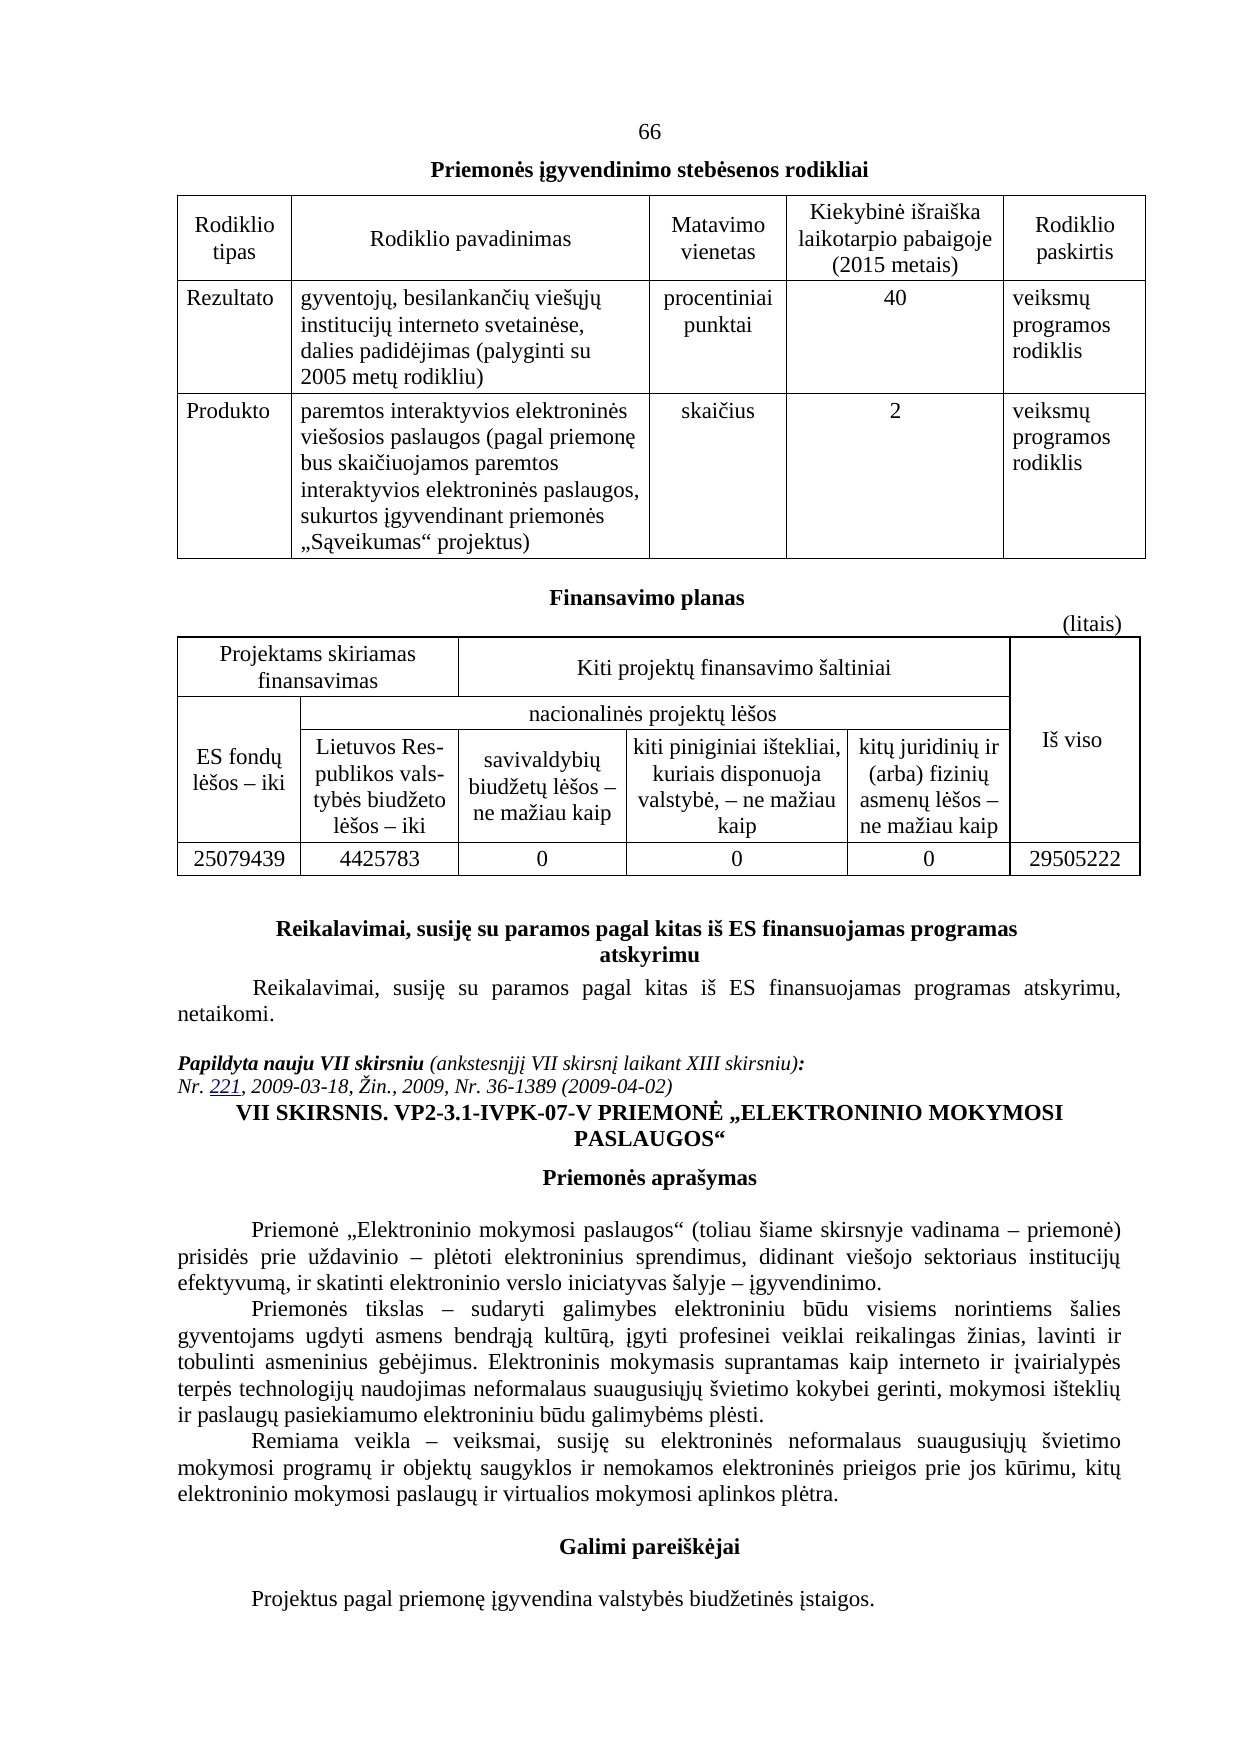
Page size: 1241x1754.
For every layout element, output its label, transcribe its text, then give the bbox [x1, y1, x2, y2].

table_cell ES fondų lėšos – iki [178, 697, 300, 842]
table_cell skaičius [650, 394, 786, 558]
table_cell 0 [848, 843, 1009, 875]
text Projektus pagal priemonę įgyvendina valstybės biudžetinės įstaigos. [177, 1585, 1122, 1612]
table_header Projektams skiriamas finansavimas [178, 638, 458, 696]
table_cell paremtos interaktyvios elektroninės viešosios paslaugos (pagal priemonę bus skaičiuojamos paremtos interaktyvios elektroninės paslaugos, sukurtos įgyvendinant priemonės „Sąveikumas“ projektus) [292, 394, 649, 558]
table_cell kitų juridinių ir (arba) fizinių asmenų lėšos – ne mažiau kaip [848, 730, 1009, 842]
text Reikalavimai, susiję su paramos pagal kitas iš ES finansuojamas programas atskyrimu, netaikomi. [177, 974, 1122, 1026]
table_cell nacionalinės projektų lėšos [301, 697, 1009, 729]
table_cell Lietuvos Res­publikos vals­ty­bės biudžeto lėšos – iki [301, 730, 458, 842]
text Finansavimo planas [177, 584, 1122, 610]
table_cell veiksmų programos rodiklis [1004, 394, 1145, 558]
text Remiama veikla – veiksmai, susiję su elektroninės neformalaus suaugusiųjų švietimo mokymosi programų ir objektų saugyklos ir nemokamos elektroninės prieigos prie jos kūrimu, kitų elektroninio mokymosi paslaugų ir virtualios mokymosi aplinkos plėtra. [177, 1427, 1122, 1506]
text Priemonė „Elektroninio mokymosi paslaugos“ (toliau šiame skirsnyje vadinama – priemonė) prisidės prie uždavinio – plėtoti elektroninius sprendimus, didinant viešojo sektoriaus institucijų efektyvumą, ir skatinti elektroninio verslo iniciatyvas šalyje – įgyvendinimo. [177, 1216, 1122, 1296]
table_cell kiti piniginiai ištekliai, kuriais disponuoja valstybė, – ne mažiau kaip [627, 730, 847, 842]
text Priemonės įgyvendinimo stebėsenos rodikliai [177, 156, 1122, 182]
table_cell veiksmų programos rodiklis [1004, 281, 1145, 393]
table_header Kiti projektų finansavimo šaltiniai [459, 638, 1009, 696]
text Galimi pareiškėjai [177, 1533, 1122, 1559]
table_header Kiekybinė išraiška laikotarpio pabaigoje (2015 metais) [787, 196, 1003, 280]
table_header Rodiklio tipas [178, 196, 291, 280]
text (litais) [177, 610, 1122, 636]
table_cell 25079439 [178, 843, 300, 875]
table_cell savivaldybių biudžetų lėšos – ne mažiau kaip [459, 730, 626, 842]
text Priemonės tikslas – sudaryti galimybes elektroniniu būdu visiems norintiems šalies gyventojams ugdyti asmens bendrąją kultūrą, įgyti profesinei veiklai reikalingas žinias, lavinti ir tobulinti asmeninius gebėjimus. Elektroninis mokymasis suprantamas kaip interneto ir įvairialypės terpės technologijų naudojimas neformalaus suaugusiųjų švietimo kokybei gerinti, mokymosi išteklių ir paslaugų pasiekiamumo elektroniniu būdu galimybėms plėsti. [177, 1296, 1122, 1427]
text Priemonės aprašymas [177, 1164, 1122, 1190]
table_cell 2 [787, 394, 1003, 558]
table_cell 0 [627, 843, 847, 875]
text Reikalavimai, susiję su paramos pagal kitas iš ES finansuojamas programas atskyrimu [177, 888, 1122, 967]
table_cell 40 [787, 281, 1003, 393]
text VII SKIRSNIS. VP2-3.1-IVPK-07-V PRIEMONĖ „ELEKTRONINIO MOKYMOSI PASLAUGOS“ [177, 1098, 1122, 1151]
table_cell 0 [459, 843, 626, 875]
text Papildyta nauju VII skirsniu (ankstesnįjį VII skirsnį laikant XIII skirsniu): [177, 1050, 1122, 1074]
table_header Iš viso [1011, 638, 1139, 842]
table_header Rodiklio pavadinimas [292, 196, 649, 280]
table_cell gyventojų, besilankančių viešųjų institucijų interneto svetainėse, dalies padidėjimas (palyginti su 2005 metų rodikliu) [292, 281, 649, 393]
table_cell Rezultato [178, 281, 291, 393]
table_cell 29505222 [1011, 843, 1139, 875]
table_cell Produkto [178, 394, 291, 558]
table_cell 4425783 [301, 843, 458, 875]
text Nr. 221, 2009-03-18, Žin., 2009, Nr. 36-1389 (2009-04-02) [177, 1074, 1122, 1098]
table_header Rodiklio paskirtis [1004, 196, 1145, 280]
table_cell procentiniai punktai [650, 281, 786, 393]
table_header Matavimo vienetas [650, 196, 786, 280]
